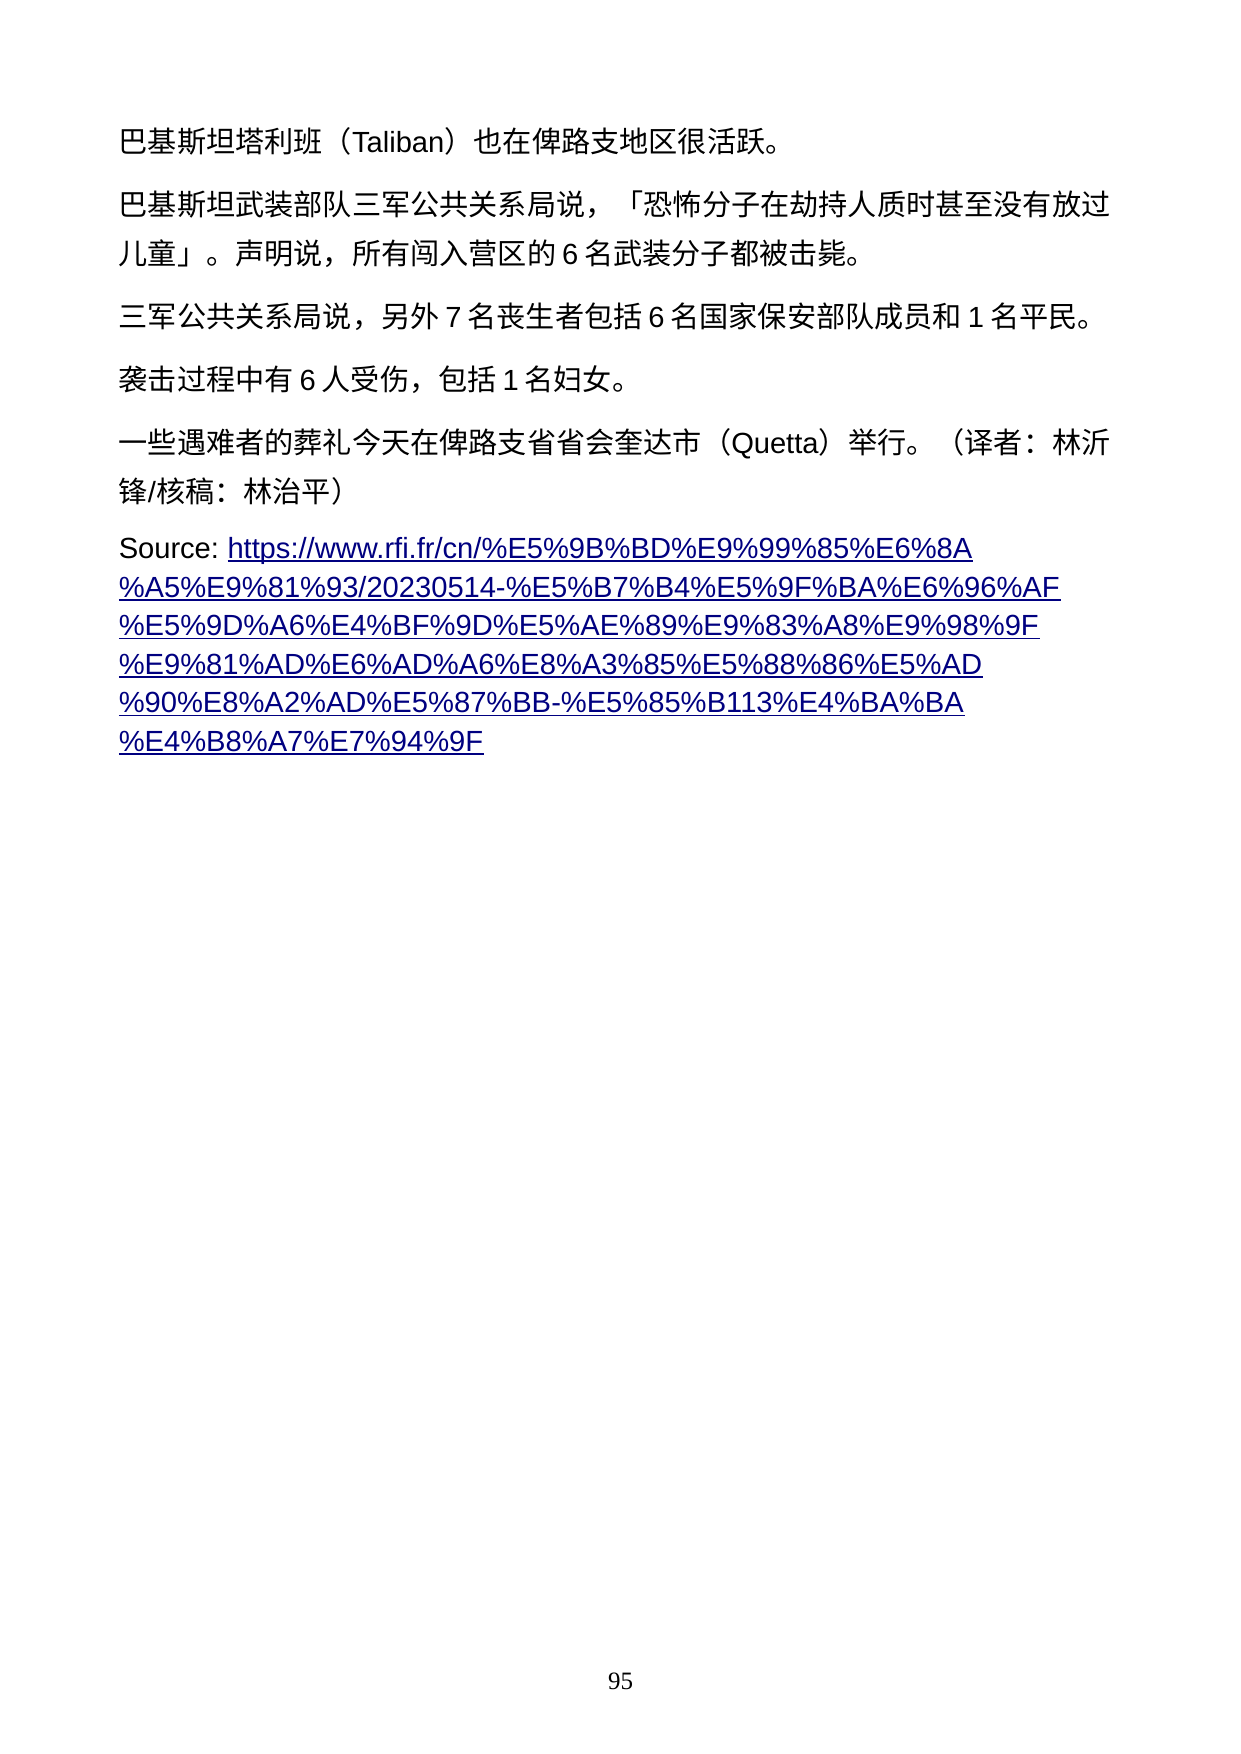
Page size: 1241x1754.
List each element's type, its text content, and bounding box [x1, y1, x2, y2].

text 巴基斯坦塔利班（Taliban）也在俾路支地区很活跃。 [118, 118, 1122, 161]
text 巴基斯坦武装部队三军公共关系局说，「恐怖分子在劫持人质时甚至没有放过儿童」。声明说，所有闯入营区的6名武装分子都被击毙。 [118, 182, 1122, 272]
text Source: https://www.rfi.fr/cn/%E5%9B%BD%E9%99%85%E6%8A%A5%E9%81%93/20230514-%E5%B7%B4%E5%9F%BA%E6%96%AF%E5%9D%A6%E4%BF%9D%E5%AE%89%E9%83%A8%E9%98%9F%E9%81%AD%E6%AD%A6%E8%A3%85%E5%88%86%E5%AD%90%E8%A2%AD%E5%87%BB-%E5%85%B113%E4%BA%BA%E4%B8%A7%E7%94%9F [118, 531, 1122, 757]
text 一些遇难者的葬礼今天在俾路支省省会奎达市（Quetta）举行。（译者：林沂锋/核稿：林治平） [118, 419, 1122, 510]
text 袭击过程中有6人受伤，包括1名妇女。 [118, 356, 1122, 399]
text 三军公共关系局说，另外7名丧生者包括6名国家保安部队成员和1名平民。 [118, 293, 1122, 336]
